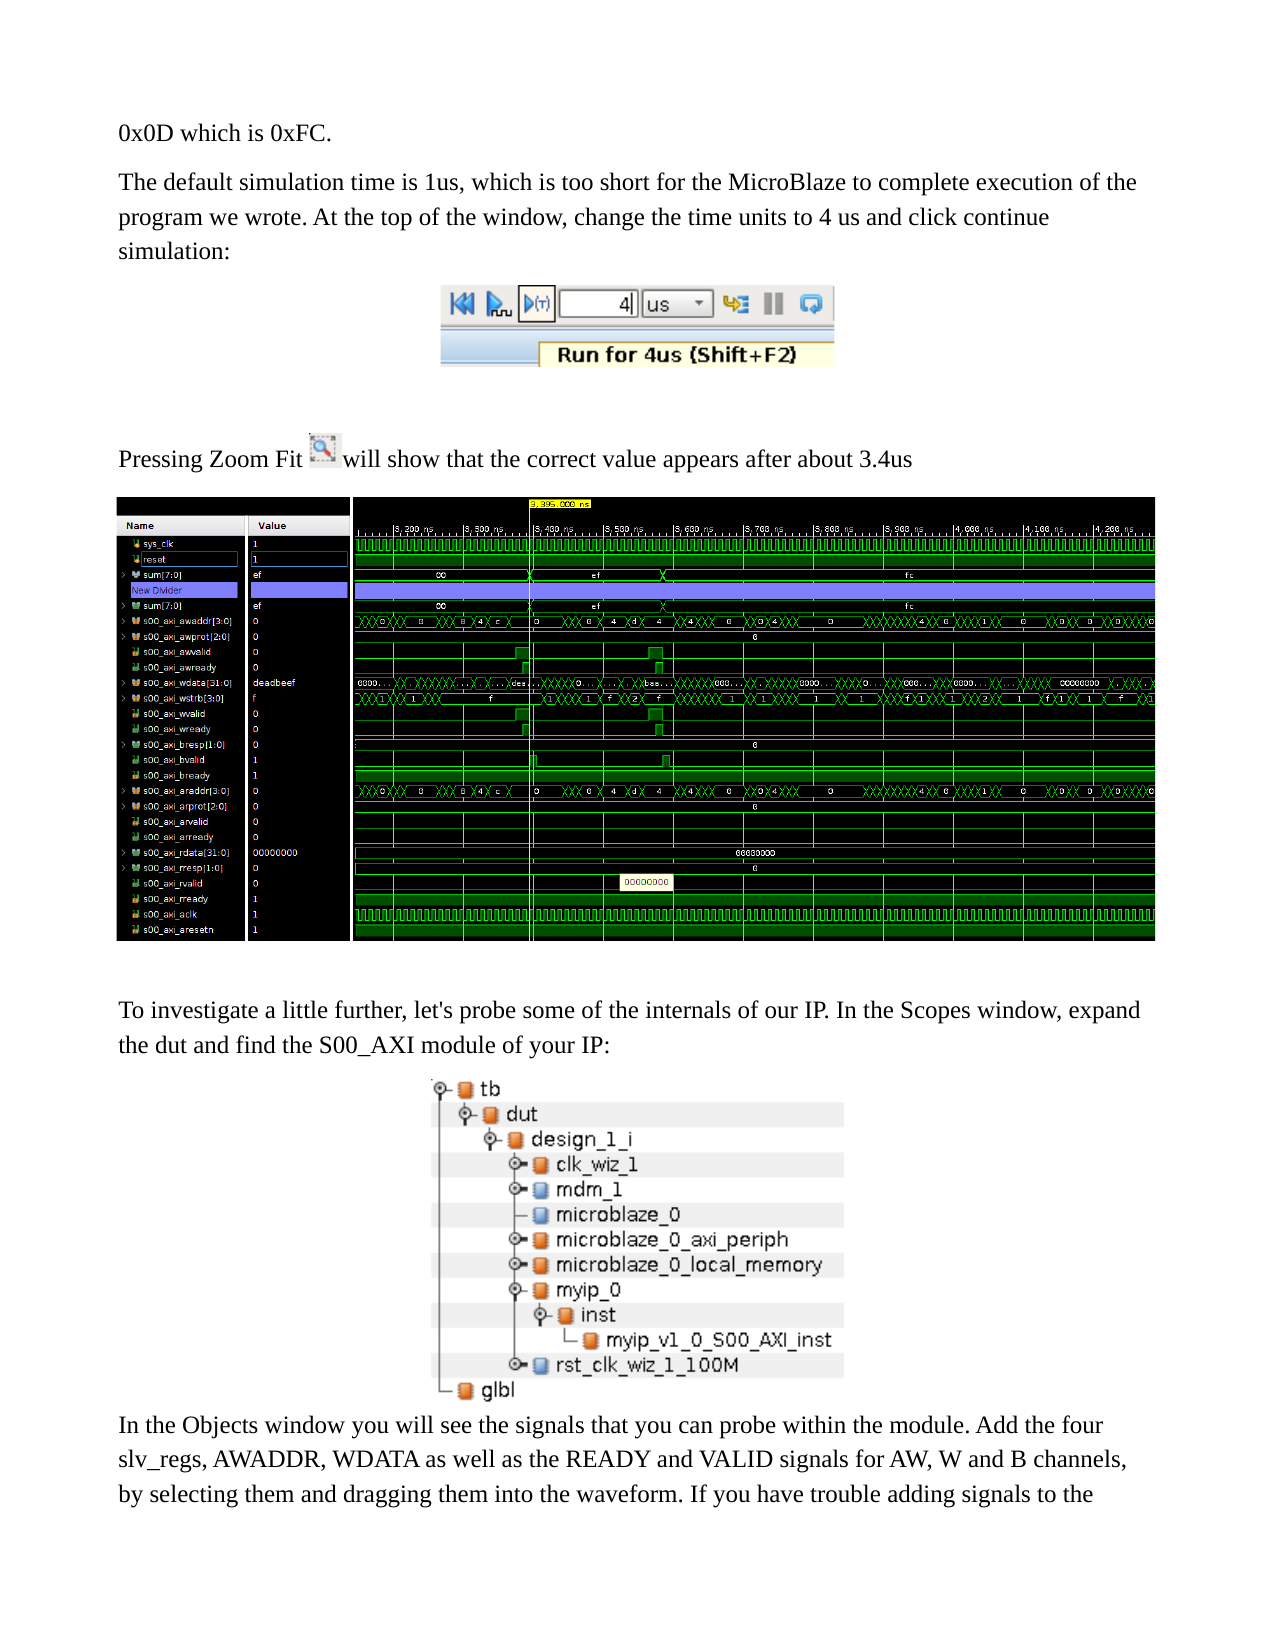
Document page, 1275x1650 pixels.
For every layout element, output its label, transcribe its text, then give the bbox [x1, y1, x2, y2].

picture [309, 433, 342, 468]
text Pressing Zoom Fit will show that the correct value appears after about 3.4us [118, 433, 1157, 473]
text In the Objects window you will see the signals that you can probe within the module. Add the four slv_regs, AWADDR, WDATA as well as the READY and VALID signals for AW, W and B channels, by selecting them and dragging them into the waveform. If you have trouble adding signals to the [118, 1405, 1157, 1508]
text 0x0D which is 0xFC. [118, 118, 1157, 147]
text The default simulation time is 1us, which is too short for the MicroBlaze to complete execution of the program we wrote. At the top of the window, change the time units to 4 us and click continue simulation: [118, 167, 1157, 265]
text To investigate a little further, let's probe some of the internals of our IP. In the Scopes window, expand the dut and find the S00_AXI module of your IP: [118, 996, 1157, 1059]
picture [116, 497, 1156, 941]
picture [431, 1079, 844, 1405]
picture [440, 285, 835, 367]
